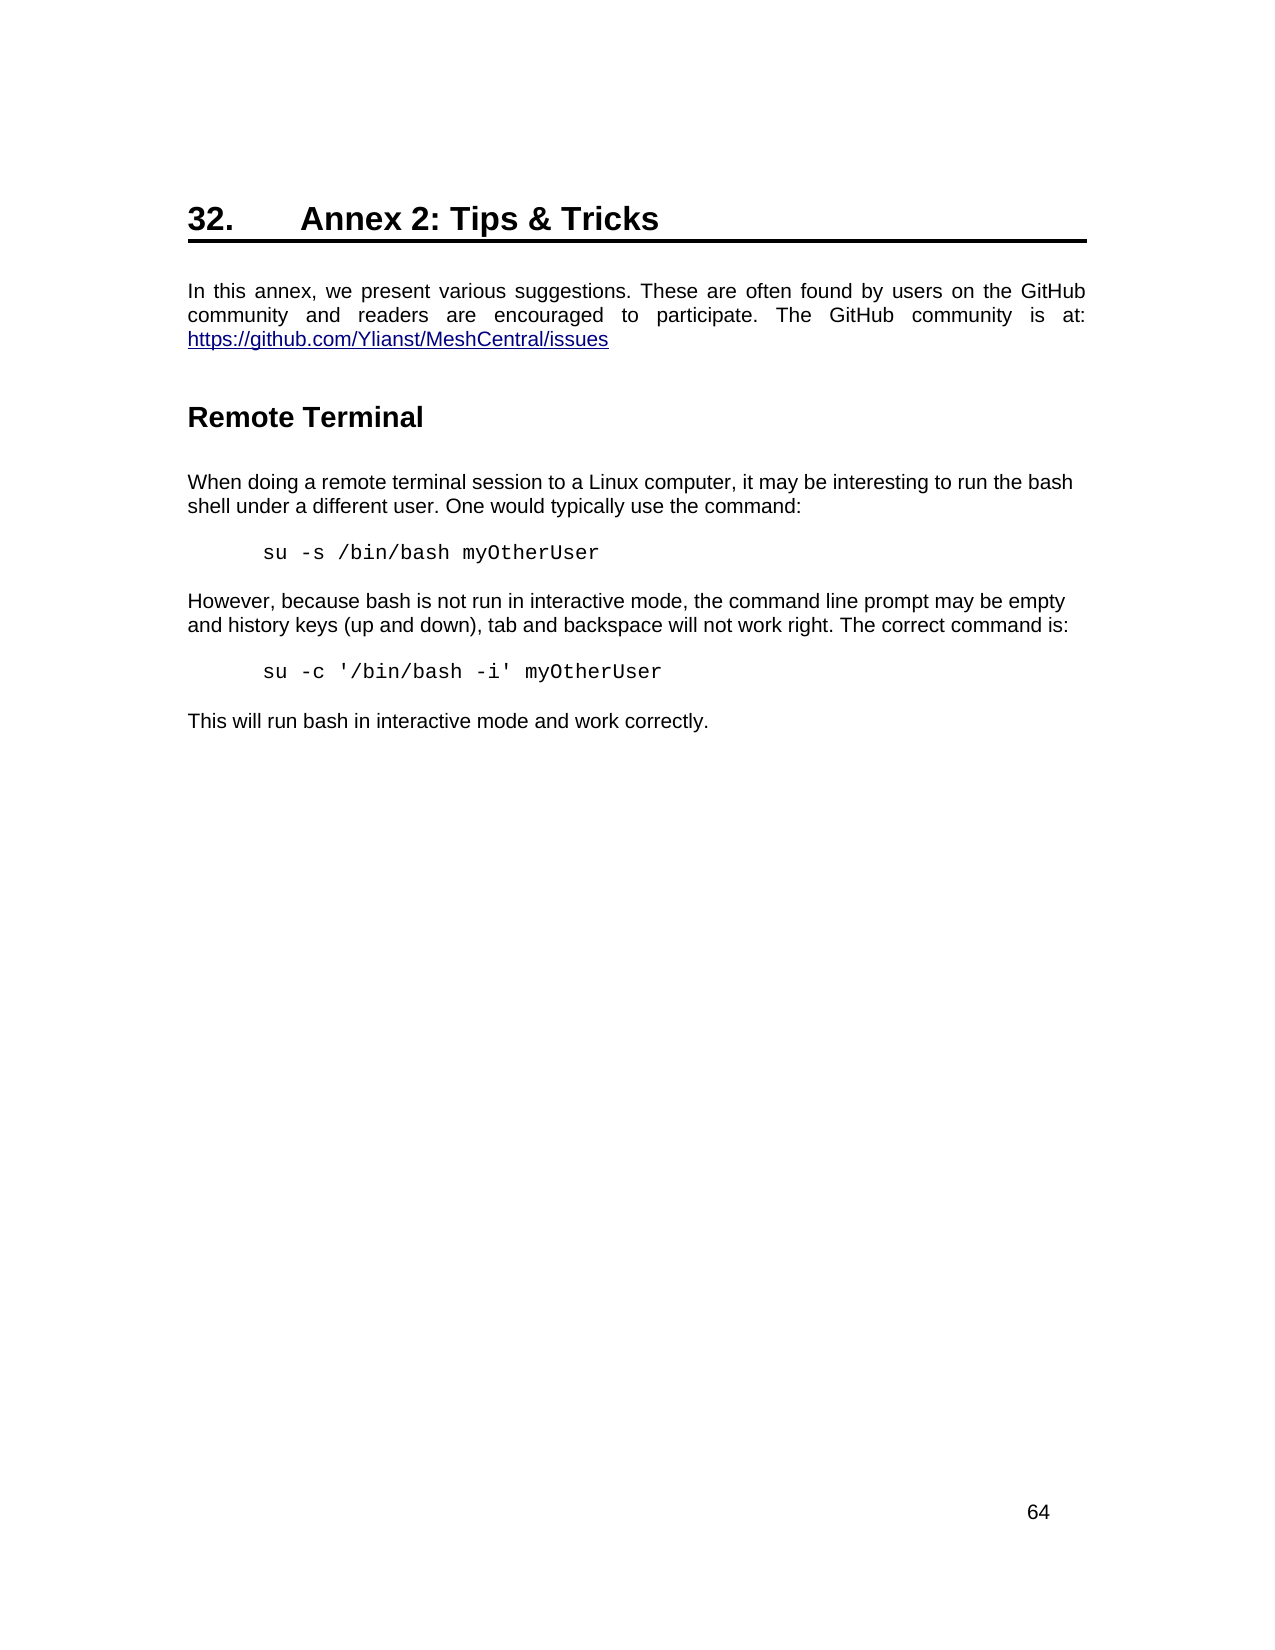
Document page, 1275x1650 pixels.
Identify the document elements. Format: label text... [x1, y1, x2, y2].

subtitle Annex 2: Tips & Tricks [187, 199, 1087, 243]
text When doing a remote terminal session to a Linux computer, it may be interesting to run the bash shell under a different user. One would typically use the command: [187, 470, 1087, 518]
text In this annex, we present various suggestions. These are often found by users on the GitHub community and readers are encouraged to participate. The GitHub community is at: https://github.com/Ylianst/MeshCentral/issues [187, 279, 1087, 351]
text However, because bash is not run in interactive mode, the command line prompt may be empty and history keys (up and down), tab and backspace will not work right. The correct command is: [187, 589, 1087, 637]
subtitle Remote Terminal [187, 400, 1087, 433]
text su -s /bin/bash myOtherUser [262, 542, 1087, 565]
text su -c '/bin/bash -i' myOtherUser [262, 661, 1087, 685]
text This will run bash in interactive mode and work correctly. [187, 709, 1087, 733]
